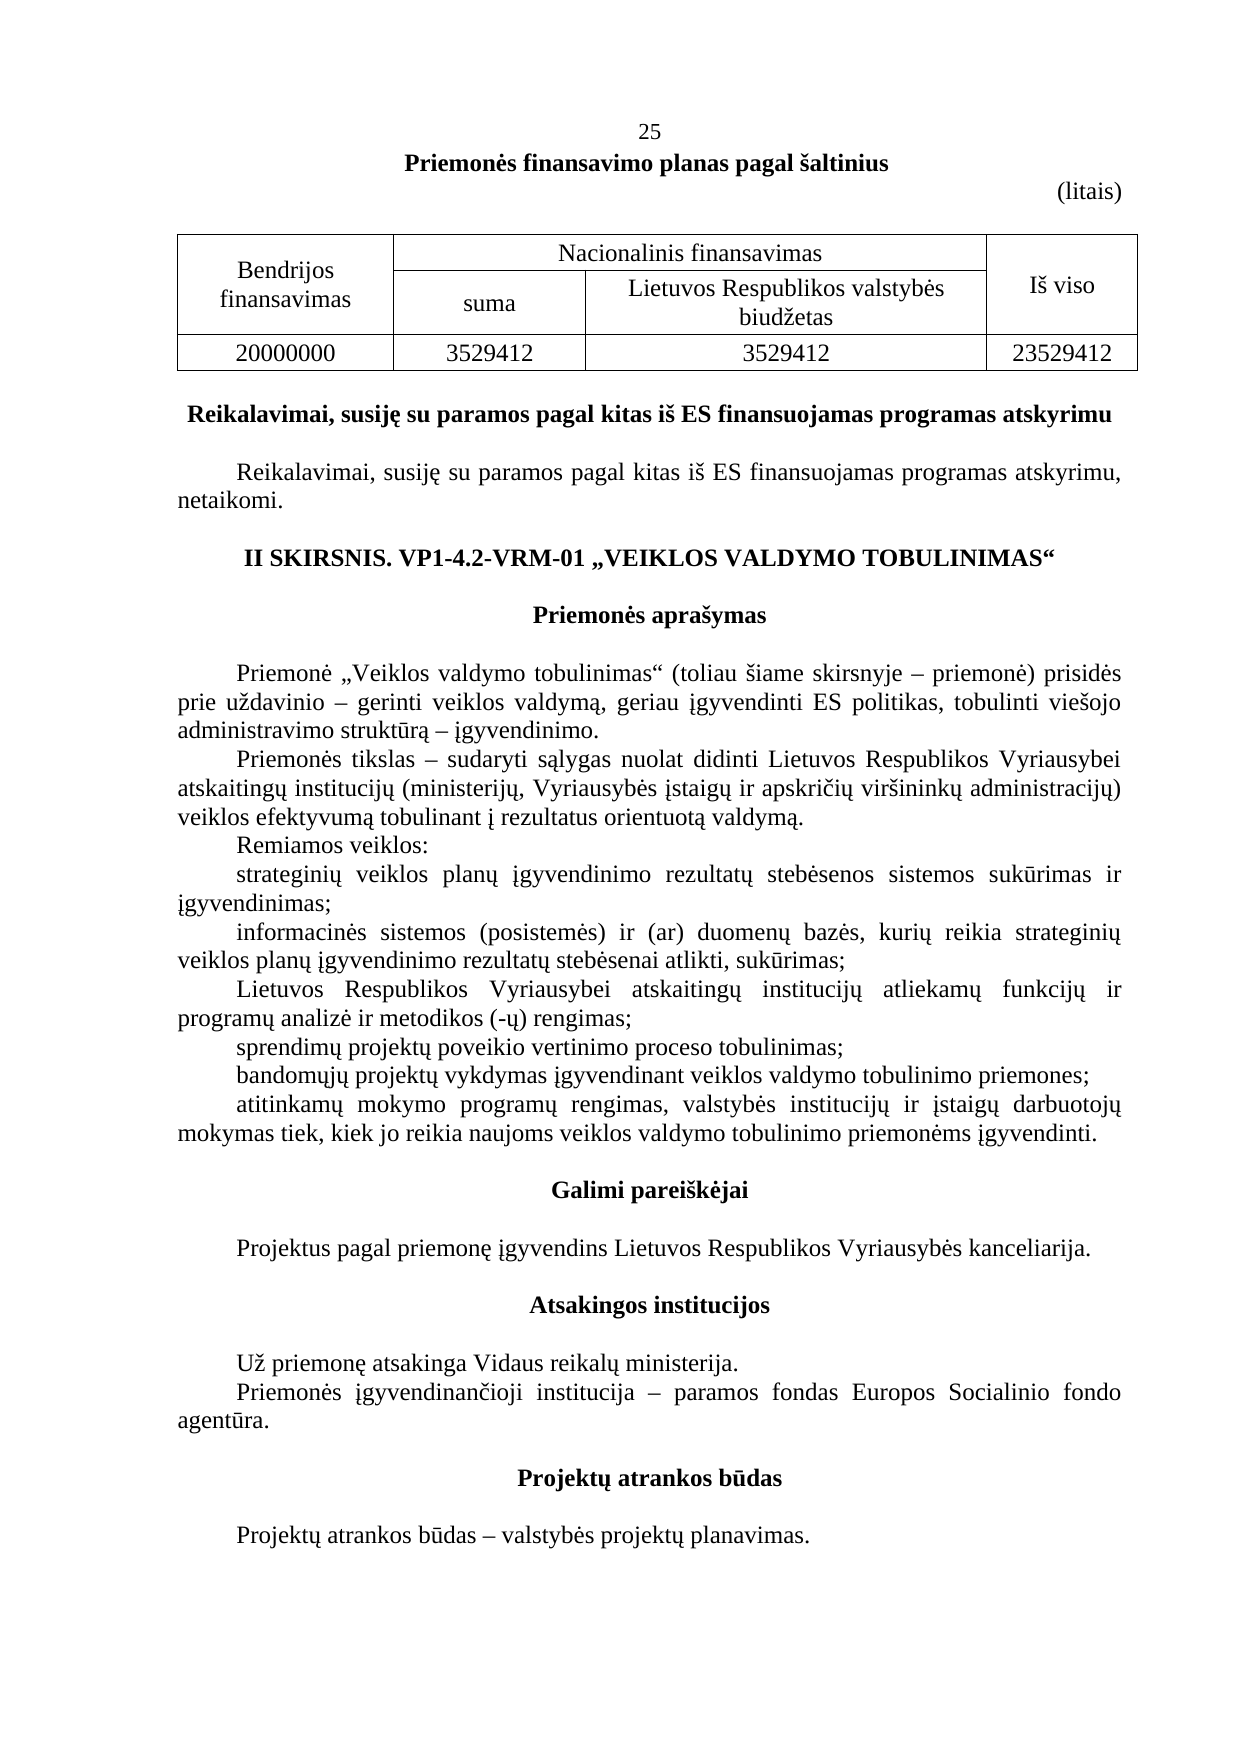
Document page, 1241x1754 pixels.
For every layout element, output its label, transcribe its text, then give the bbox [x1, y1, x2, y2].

text informacinės sistemos (posistemės) ir (ar) duomenų bazės, kurių reikia strateginių veiklos planų įgyvendinimo rezultatų stebėsenai atlikti, sukūrimas; [177, 917, 1122, 974]
table_cell Lietuvos Respublikos valstybės biudžetas [586, 271, 986, 334]
text Projektų atrankos būdas [177, 1463, 1122, 1492]
table_cell 3529412 [586, 335, 986, 369]
text (litais) [177, 176, 1122, 205]
text Reikalavimai, susiję su paramos pagal kitas iš ES finansuojamas programas atskyrimu, netaikomi. [177, 457, 1122, 514]
text Už priemonę atsakinga Vidaus reikalų ministerija. [177, 1348, 1122, 1377]
text Remiamos veiklos: [177, 831, 1122, 859]
text Reikalavimai, susiję su paramos pagal kitas iš ES finansuojamas programas atskyrimu [177, 399, 1122, 428]
text Priemonė „Veiklos valdymo tobulinimas“ (toliau šiame skirsnyje – priemonė) prisidės prie uždavinio – gerinti veiklos valdymą, geriau įgyvendinti ES politikas, tobulinti viešojo administravimo struktūrą – įgyvendinimo. [177, 658, 1122, 744]
text Projektus pagal priemonę įgyvendins Lietuvos Respublikos Vyriausybės kanceliarija. [177, 1233, 1122, 1262]
text strateginių veiklos planų įgyvendinimo rezultatų stebėsenos sistemos sukūrimas ir įgyvendinimas; [177, 859, 1122, 917]
text sprendimų projektų poveikio vertinimo proceso tobulinimas; [177, 1032, 1122, 1061]
text Priemonės įgyvendinančioji institucija – paramos fondas Europos Socialinio fondo agentūra. [177, 1377, 1122, 1434]
table_header Nacionalinis finansavimas [394, 235, 986, 269]
text Priemonės finansavimo planas pagal šaltinius [177, 148, 1122, 176]
text Projektų atrankos būdas – valstybės projektų planavimas. [177, 1521, 1122, 1549]
table_cell 23529412 [987, 335, 1137, 369]
text atitinkamų mokymo programų rengimas, valstybės institucijų ir įstaigų darbuotojų mokymas tiek, kiek jo reikia naujoms veiklos valdymo tobulinimo priemonėms įgyvendinti. [177, 1089, 1122, 1147]
table_header Bendrijos finansavimas [178, 235, 393, 334]
table_header Iš viso [987, 235, 1137, 334]
text Atsakingos institucijos [177, 1291, 1122, 1319]
text Lietuvos Respublikos Vyriausybei atskaitingų institucijų atliekamų funkcijų ir programų analizė ir metodikos (-ų) rengimas; [177, 974, 1122, 1032]
table_cell 3529412 [394, 335, 585, 369]
table_cell suma [394, 271, 585, 334]
text II SKIRSNIS. VP1-4.2-VRM-01 „VEIKLOS VALDYMO TOBULINIMAS“ [177, 543, 1122, 572]
text Priemonės aprašymas [177, 601, 1122, 629]
text Priemonės tikslas – sudaryti sąlygas nuolat didinti Lietuvos Respublikos Vyriausybei atskaitingų institucijų (ministerijų, Vyriausybės įstaigų ir apskričių viršininkų administracijų) veiklos efektyvumą tobulinant į rezultatus orientuotą valdymą. [177, 744, 1122, 831]
text Galimi pareiškėjai [177, 1176, 1122, 1204]
text bandomųjų projektų vykdymas įgyvendinant veiklos valdymo tobulinimo priemones; [177, 1061, 1122, 1089]
table_cell 20000000 [178, 335, 393, 369]
